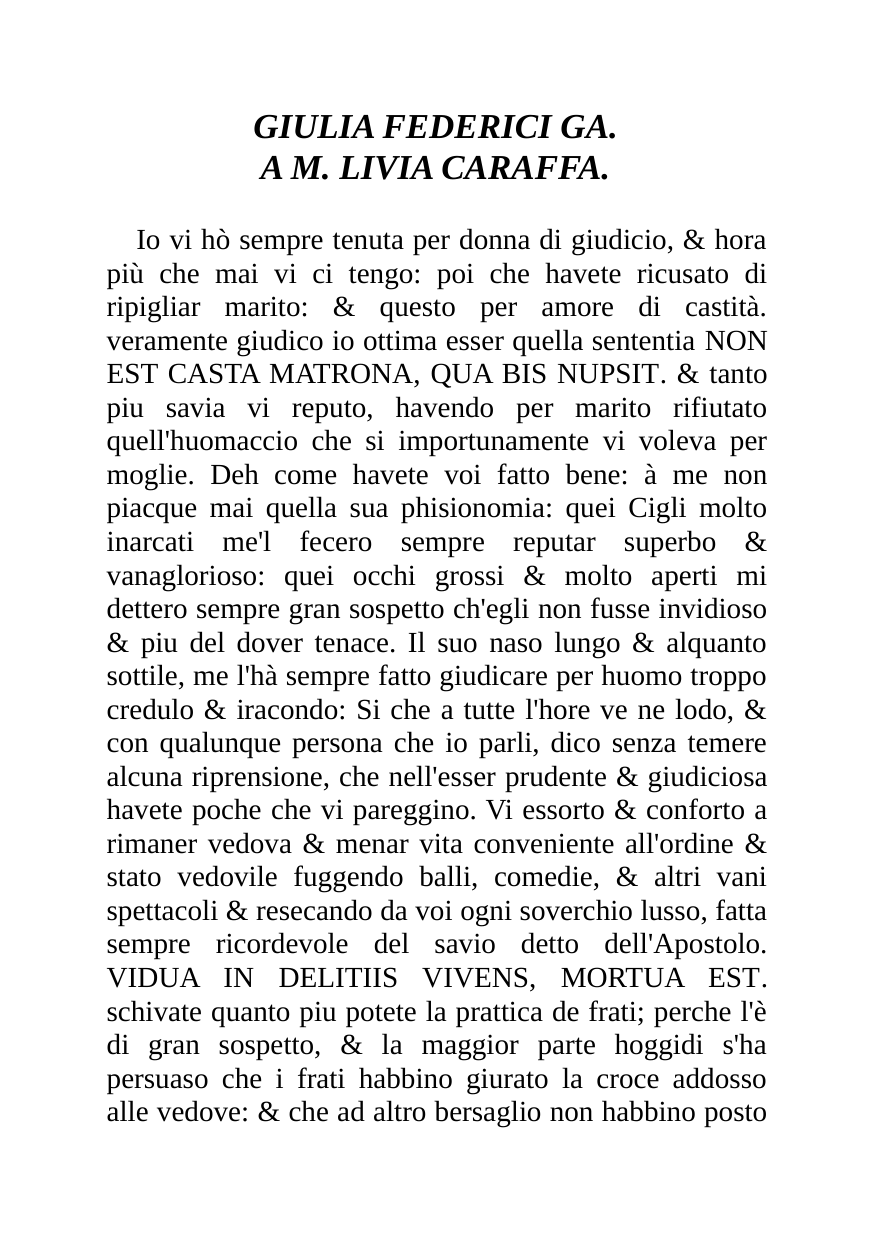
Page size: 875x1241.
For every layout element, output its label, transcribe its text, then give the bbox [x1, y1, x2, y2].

subtitle GIULIA FEDERICI GA. A M. LIVIA CARAFFA. [106, 106, 768, 187]
text Io vi hò sempre tenuta per donna di giudicio, & hora più che mai vi ci tengo: poi che havete ricusato di ripigliar marito: & questo per amore di castità. veramente giudico io ottima esser quella sententia NON EST CASTA MATRONA, QUA BIS NUPSIT. & tanto piu savia vi reputo, havendo per marito rifiutato quell'huomaccio che si importunamente vi voleva per moglie. Deh come havete voi fatto bene: à me non piacque mai quella sua phisionomia: quei Cigli molto inarcati me'l fecero sempre reputar superbo & vanaglorioso: quei occhi grossi & molto aperti mi dettero sempre gran sospetto ch'egli non fusse invidioso & piu del dover tenace. Il suo naso lungo & alquanto sottile, me l'hà sempre fatto giudicare per huomo troppo credulo & iracondo: Si che a tutte l'hore ve ne lodo, & con qualunque persona che io parli, dico senza temere alcuna riprensione, che nell'esser prudente & giudiciosa havete poche che vi pareggino. Vi essorto & conforto a rimaner vedova & menar vita conveniente all'ordine & stato vedovile fuggendo balli, comedie, & altri vani spettacoli & resecando da voi ogni soverchio lusso, fatta sempre ricordevole del savio detto dell'Apostolo. VIDUA IN DELITIIS VIVENS, MORTUA EST. schivate quanto piu potete la prattica de frati; perche l'è di gran sospetto, & la maggior parte hoggidi s'ha persuaso che i frati habbino giurato la croce addosso alle vedove: & che ad altro bersaglio non habbino posto [106, 222, 768, 1128]
